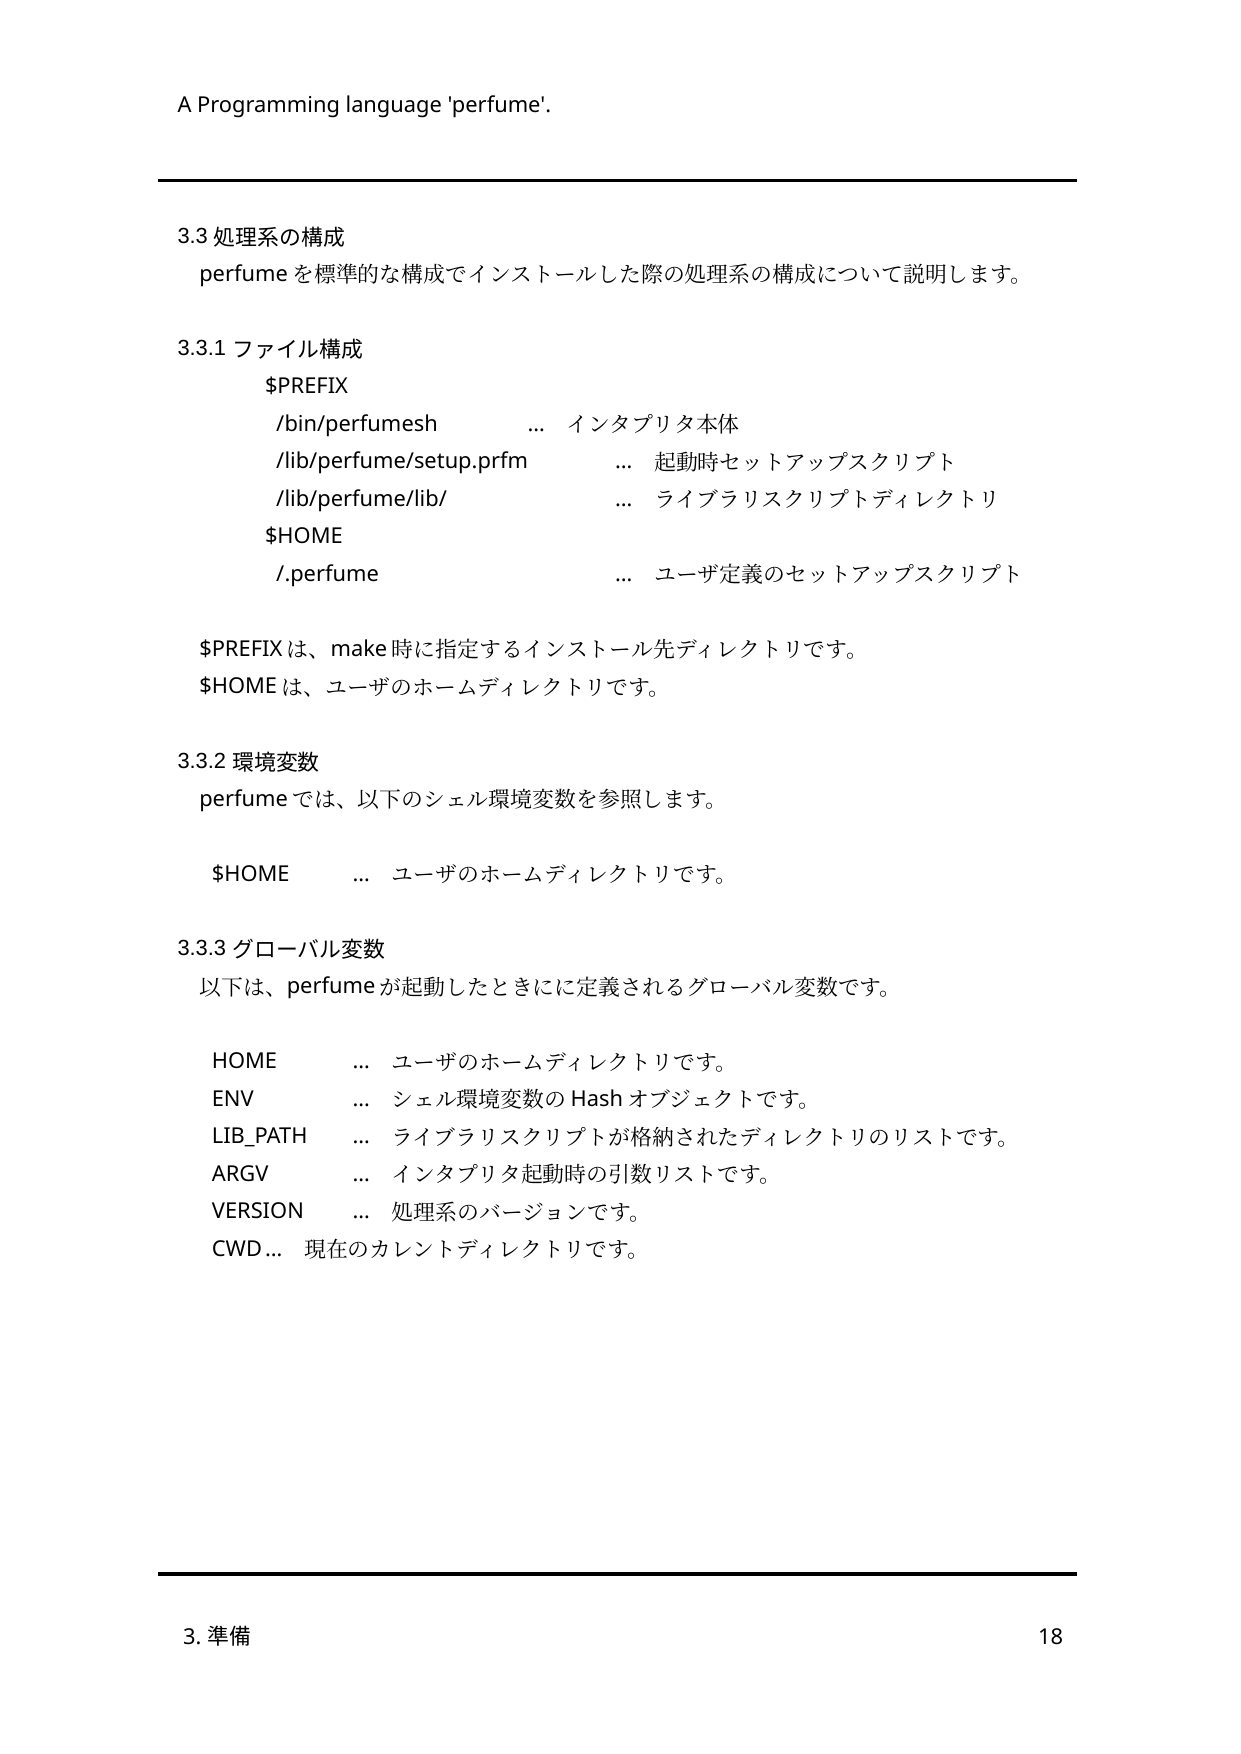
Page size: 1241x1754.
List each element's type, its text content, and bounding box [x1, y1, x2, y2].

text /.perfume … ユーザ定義のセットアップスクリプト [265, 554, 1063, 592]
text /lib/perfume/setup.prfm … 起動時セットアップスクリプト [265, 442, 1063, 479]
text /lib/perfume/lib/ … ライブラリスクリプトディレクトリ [265, 479, 1063, 517]
text HOME … ユーザのホームディレクトリです。 [177, 1042, 1063, 1079]
text perfumeを標準的な構成でインストールした際の処理系の構成について説明します。 [177, 254, 1063, 292]
subtitle 3.3 処理系の構成 [177, 217, 1063, 254]
text $PREFIXは、make時に指定するインストール先ディレクトリです。 [177, 629, 1063, 667]
text ARGV … インタプリタ起動時の引数リストです。 [177, 1154, 1063, 1192]
text $HOME [265, 517, 1063, 554]
subtitle 3.3.1 ファイル構成 [177, 329, 1063, 367]
text LIB_PATH … ライブラリスクリプトが格納されたディレクトリのリストです。 [177, 1117, 1063, 1154]
text 以下は、perfumeが起動したときにに定義されるグローバル変数です。 [177, 967, 1063, 1004]
subtitle 3.3.3 グローバル変数 [177, 929, 1063, 967]
text $HOMEは、ユーザのホームディレクトリです。 [177, 667, 1063, 704]
text /bin/perfumesh … インタプリタ本体 [265, 404, 1063, 442]
text ENV … シェル環境変数のHashオブジェクトです。 [177, 1079, 1063, 1117]
text $HOME … ユーザのホームディレクトリです。 [177, 854, 1063, 892]
text VERSION … 処理系のバージョンです。 [177, 1192, 1063, 1229]
text CWD … 現在のカレントディレクトリです。 [177, 1229, 1063, 1267]
text $PREFIX [265, 367, 1063, 404]
text perfumeでは、以下のシェル環境変数を参照します。 [177, 779, 1063, 817]
subtitle 3.3.2 環境変数 [177, 742, 1063, 779]
